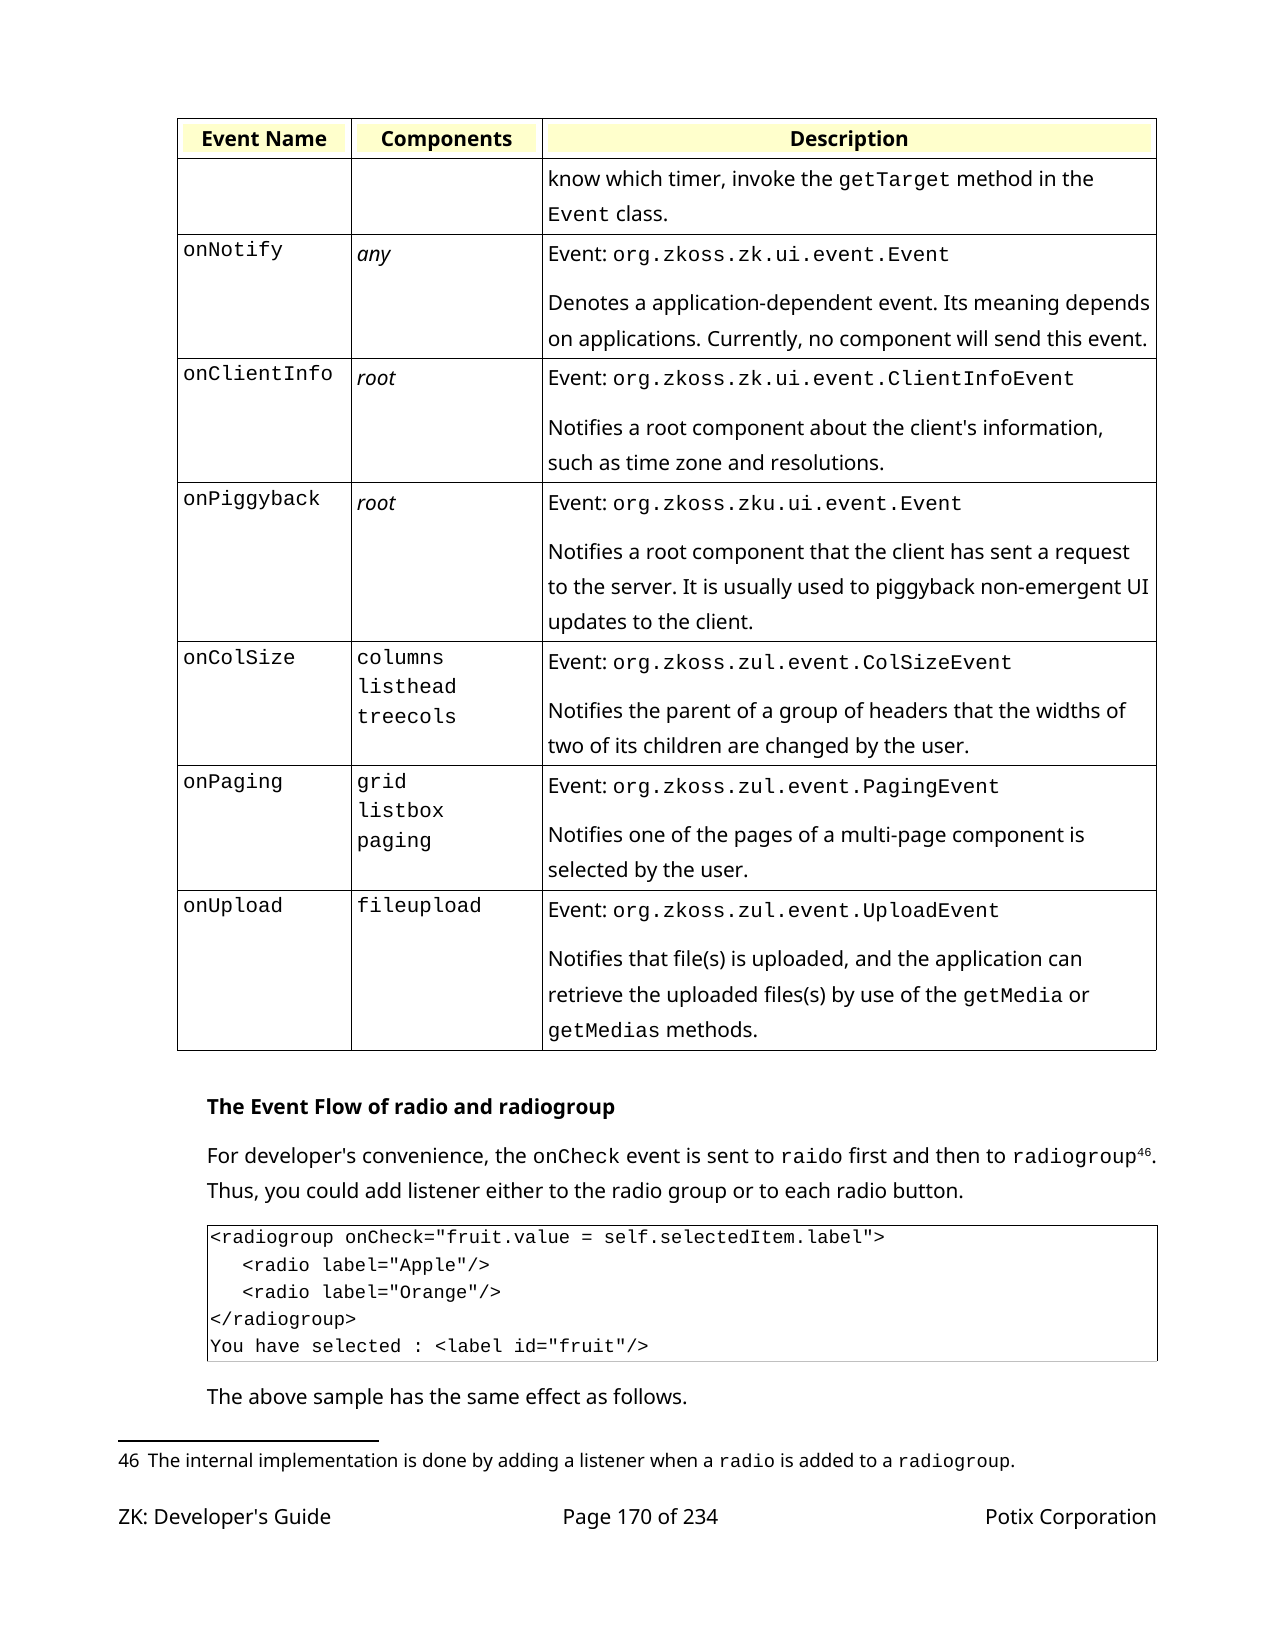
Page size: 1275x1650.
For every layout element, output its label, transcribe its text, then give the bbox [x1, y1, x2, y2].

text For developer's convenience, the onCheck event is sent to raido first and then to radiogroup. Thus, you could add listener either to the radio group or to each radio button. [207, 1141, 1157, 1205]
table_header Components [352, 119, 542, 158]
table_cell Event: org.zkoss.zul.event.ColSizeEvent Notifies the parent of a group of headers that the widths of two of its children are changed by the user. [543, 642, 1156, 765]
table_cell Event: org.zkoss.zul.event.UploadEvent Notifies that file(s) is uploaded, and the application can retrieve the uploaded files(s) by use of the getMedia or getMedias methods. [543, 891, 1156, 1050]
table_cell root [352, 483, 542, 641]
table_cell onUpload [178, 891, 351, 1050]
table_cell onNotify [178, 235, 351, 358]
subtitle The Event Flow of radio and radiogroup [207, 1092, 1157, 1120]
table_cell [178, 159, 351, 234]
text <radio label="Apple"/> [208, 1253, 1157, 1277]
text <radiogroup onCheck="fruit.value = self.selectedItem.label"> [208, 1226, 1157, 1250]
table_cell onClientInfo [178, 359, 351, 482]
table_cell [352, 159, 542, 234]
table_cell know which timer, invoke the getTarget method in the Event class. [543, 159, 1156, 234]
table_cell grid listbox paging [352, 766, 542, 890]
table_cell any [352, 235, 542, 358]
table_cell Event: org.zkoss.zk.ui.event.Event Denotes a application-dependent event. Its meaning depends on applications. Currently, no component will send this event. [543, 235, 1156, 358]
text The above sample has the same effect as follows. [207, 1382, 1157, 1410]
table_header Description [543, 119, 1156, 158]
text You have selected : <label id="fruit"/> [208, 1334, 1157, 1361]
table_cell columns listhead treecols [352, 642, 542, 765]
table_cell Event: org.zkoss.zul.event.PagingEvent Notifies one of the pages of a multi-page component is selected by the user. [543, 766, 1156, 890]
table_cell root [352, 359, 542, 482]
table_header Event Name [178, 119, 351, 158]
text The internal implementation is done by adding a listener when a radio is added to a radiogroup. [118, 1447, 1157, 1473]
table_cell onColSize [178, 642, 351, 765]
table_cell Event: org.zkoss.zk.ui.event.ClientInfoEvent Notifies a root component about the client's information, such as time zone and resolutions. [543, 359, 1156, 482]
text <radio label="Orange"/> [208, 1280, 1157, 1304]
table_cell fileupload [352, 891, 542, 1050]
table_cell Event: org.zkoss.zku.ui.event.Event Notifies a root component that the client has sent a request to the server. It is usually used to piggyback non-emergent UI updates to the client. [543, 483, 1156, 641]
text </radiogroup> [208, 1307, 1157, 1331]
table_cell onPaging [178, 766, 351, 890]
table_cell onPiggyback [178, 483, 351, 641]
